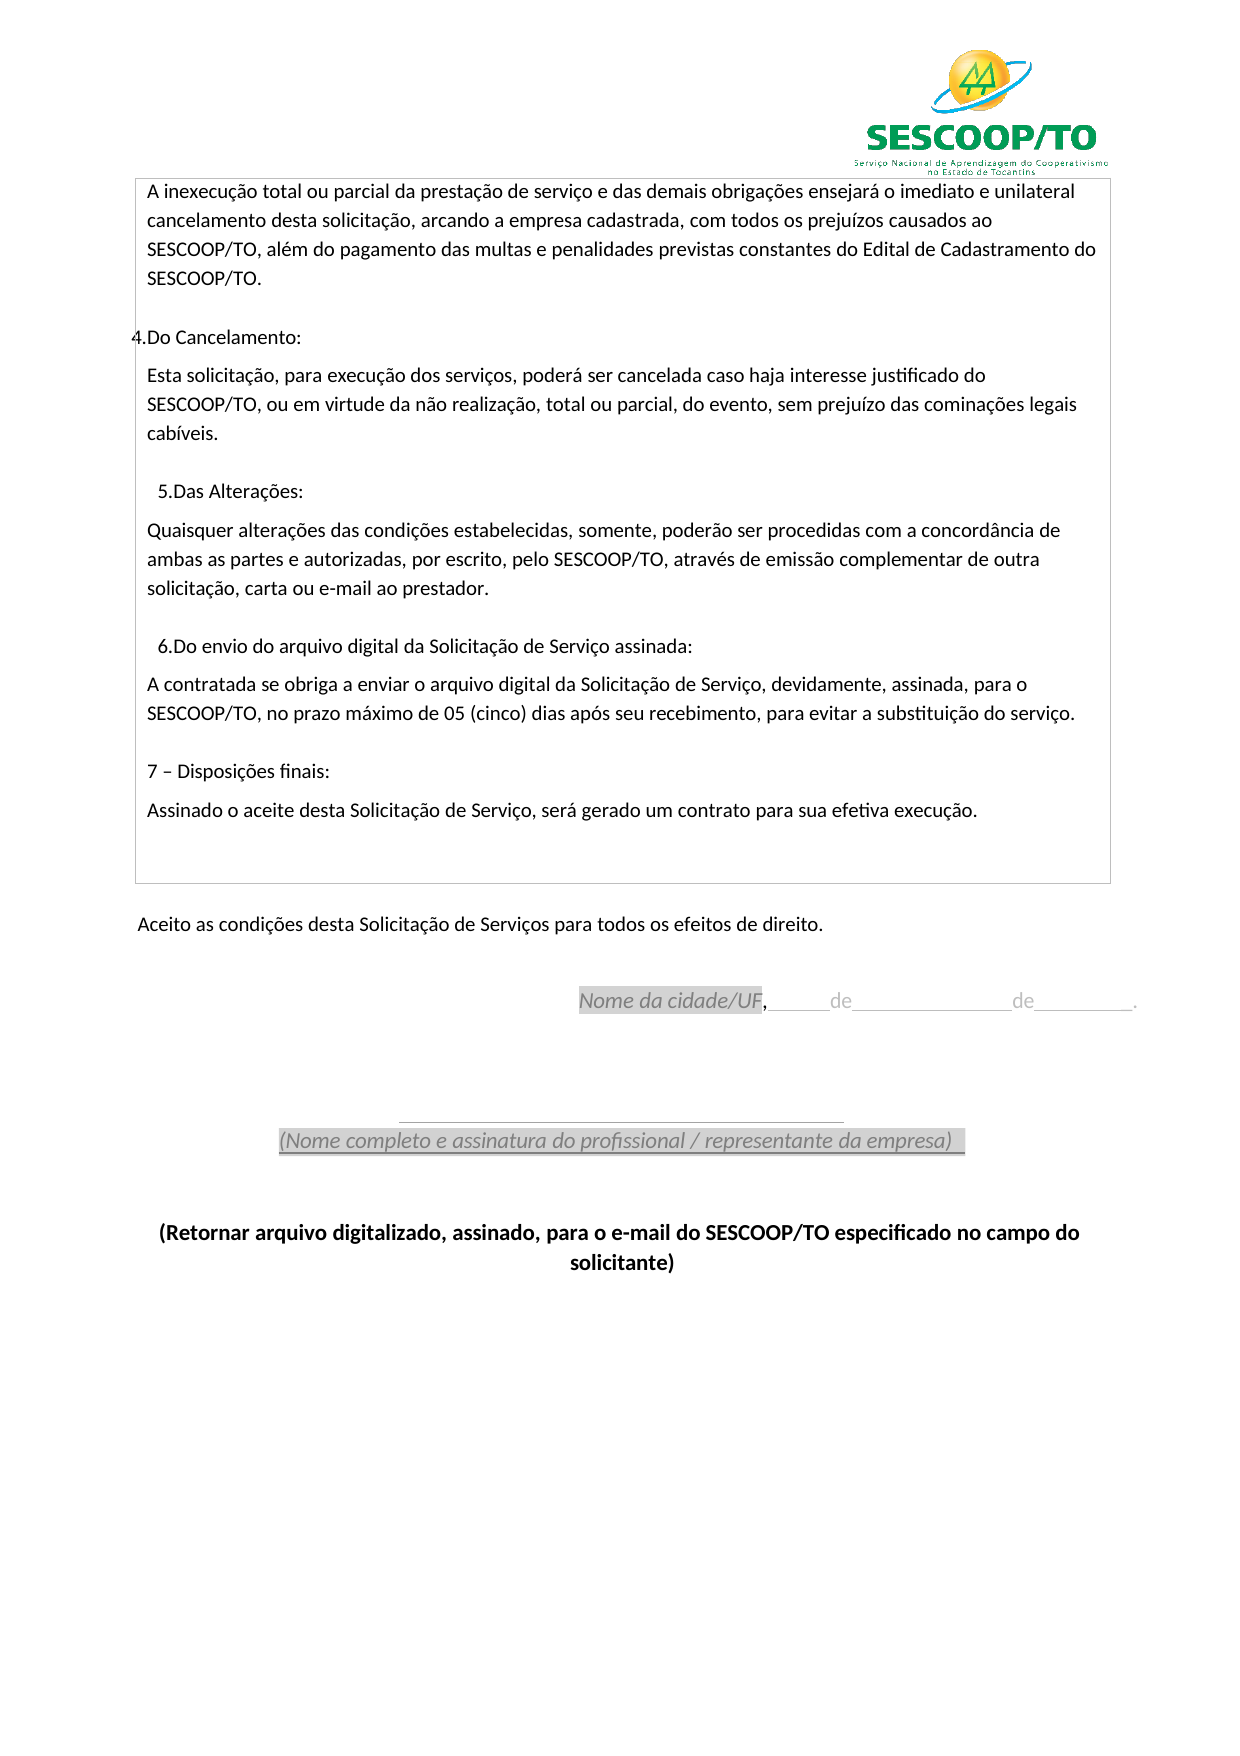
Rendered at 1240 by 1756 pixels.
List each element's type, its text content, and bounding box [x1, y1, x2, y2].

list Das Alterações: [157, 479, 1110, 504]
text Aceito as condições desta Solicitação de Serviços para todos os efeitos de direito. [137, 911, 1150, 936]
text (Retornar arquivo digitalizado, assinado, para o e-mail do SESCOOP/TO especificado no campo do solicitante) [159, 1218, 1087, 1276]
text Quaisquer alterações das condições estabelecidas, somente, poderão ser procedidas com a concordância de ambas as partes e autorizadas, por escrito, pelo SESCOOP/TO, através de emissão complementar de outra solicitação, carta ou e-mail ao prestador. [147, 517, 1062, 600]
text Esta solicitação, para execução dos serviços, poderá ser cancelada caso haja interesse justificado do SESCOOP/TO, ou em virtude da não realização, total ou parcial, do evento, sem prejuízo das cominações legais cabíveis. [147, 362, 1080, 446]
list Do Cancelamento: [136, 324, 1110, 349]
text Nome da cidade/UF, de de _. [578, 986, 1150, 1014]
text Assinado o aceite desta Solicitação de Serviço, será gerado um contrato para sua efetiva execução. [147, 797, 1110, 822]
list Do envio do arquivo digital da Solicitação de Serviço assinada: [157, 633, 1110, 658]
text 7 – Disposições finais: [147, 759, 1110, 784]
text A inexecução total ou parcial da prestação de serviço e das demais obrigações ensejará o imediato e unilateral cancelamento desta solicitação, arcando a empresa cadastrada, com todos os prejuízos causados ao SESCOOP/TO, além do pagamento das multas e penalidades previstas constantes do Edital de Cadastramento do SESCOOP/TO. [147, 179, 1098, 291]
text A contratada se obriga a enviar o arquivo digital da Solicitação de Serviço, devidamente, assinada, para o SESCOOP/TO, no prazo máximo de 05 (cinco) dias após seu recebimento, para evitar a substituição do serviço. [147, 671, 1078, 726]
